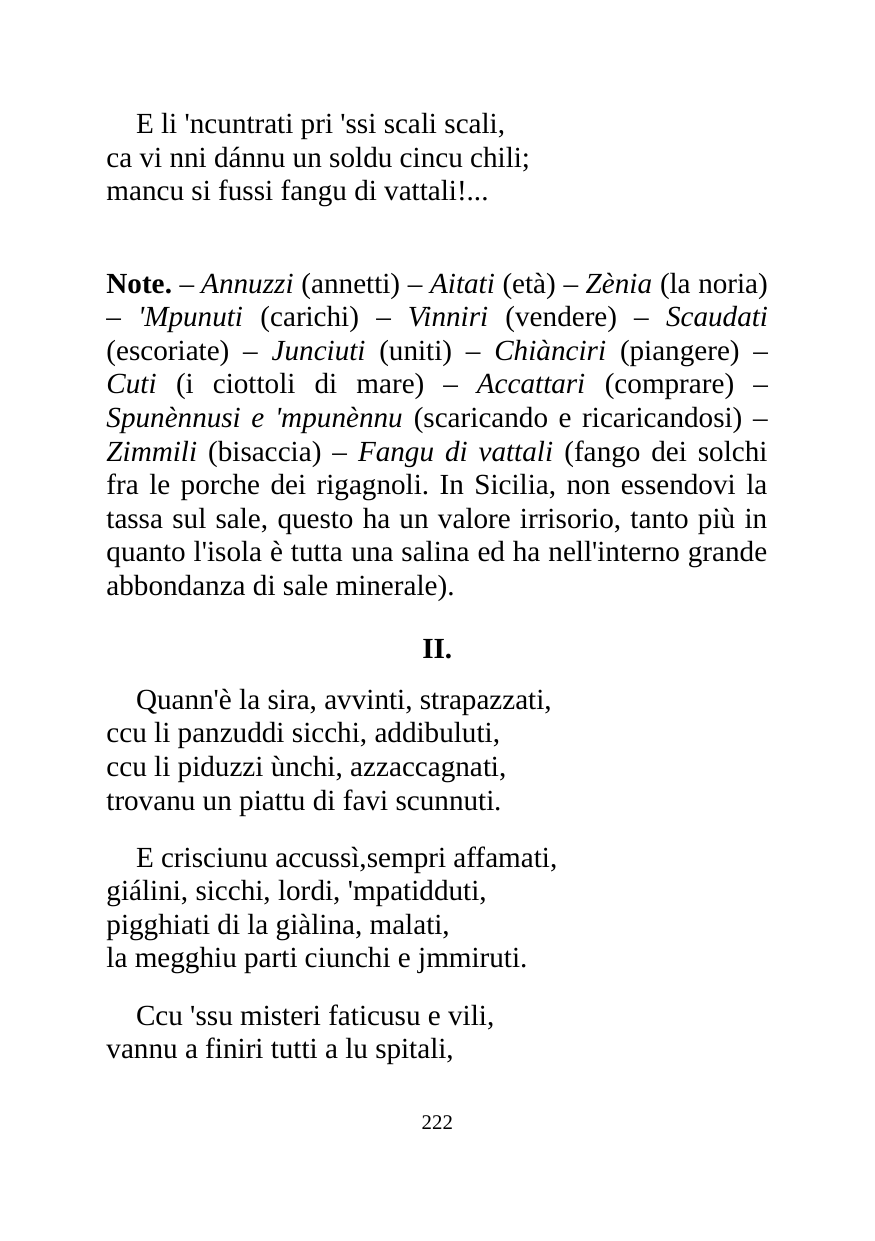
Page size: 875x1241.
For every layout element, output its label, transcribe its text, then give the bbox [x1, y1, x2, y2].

text ccu li panzuddi sicchi, addibuluti, [106, 716, 768, 749]
text la megghiu parti ciunchi e jmmiruti. [106, 941, 768, 974]
text mancu si fussi fangu di vattali!... [106, 173, 768, 207]
text ccu li piduzzi ùnchi, azzaccagnati, [106, 749, 768, 783]
text vannu a finiri tutti a lu spitali, [106, 1031, 768, 1065]
text Quann'è la sira, avvinti, strapazzati, [106, 682, 768, 716]
text E li 'ncuntrati pri 'ssi scali scali, [106, 106, 768, 140]
text E crisciunu accussì,sempri affamati, [106, 840, 768, 873]
text Ccu 'ssu misteri faticusu e vili, [106, 998, 768, 1031]
text giálini, sicchi, lordi, 'mpatidduti, [106, 873, 768, 907]
text trovanu un piattu di favi scunnuti. [106, 783, 768, 816]
text pigghiati di la giàlina, malati, [106, 907, 768, 941]
text ca vi nni dánnu un soldu cincu chili; [106, 140, 768, 173]
text II. [106, 631, 768, 664]
text Note. – Annuzzi (annetti) – Aitati (età) – Zènia (la noria) – 'Mpunuti (carichi) – Vinniri (vendere) – Scaudati (escoriate) – Junciuti (uniti) – Chiànciri (piangere) – Cuti (i ciottoli di mare) – Accattari (comprare) – Spunènnusi e 'mpunènnu (scaricando e ricaricandosi) – Zimmili (bisaccia) – Fangu di vattali (fango dei solchi fra le porche dei rigagnoli. In Sicilia, non essendovi la tassa sul sale, questo ha un valore irrisorio, tanto più in quanto l'isola è tutta una salina ed ha nell'interno grande abbondanza di sale minerale). [106, 266, 768, 601]
